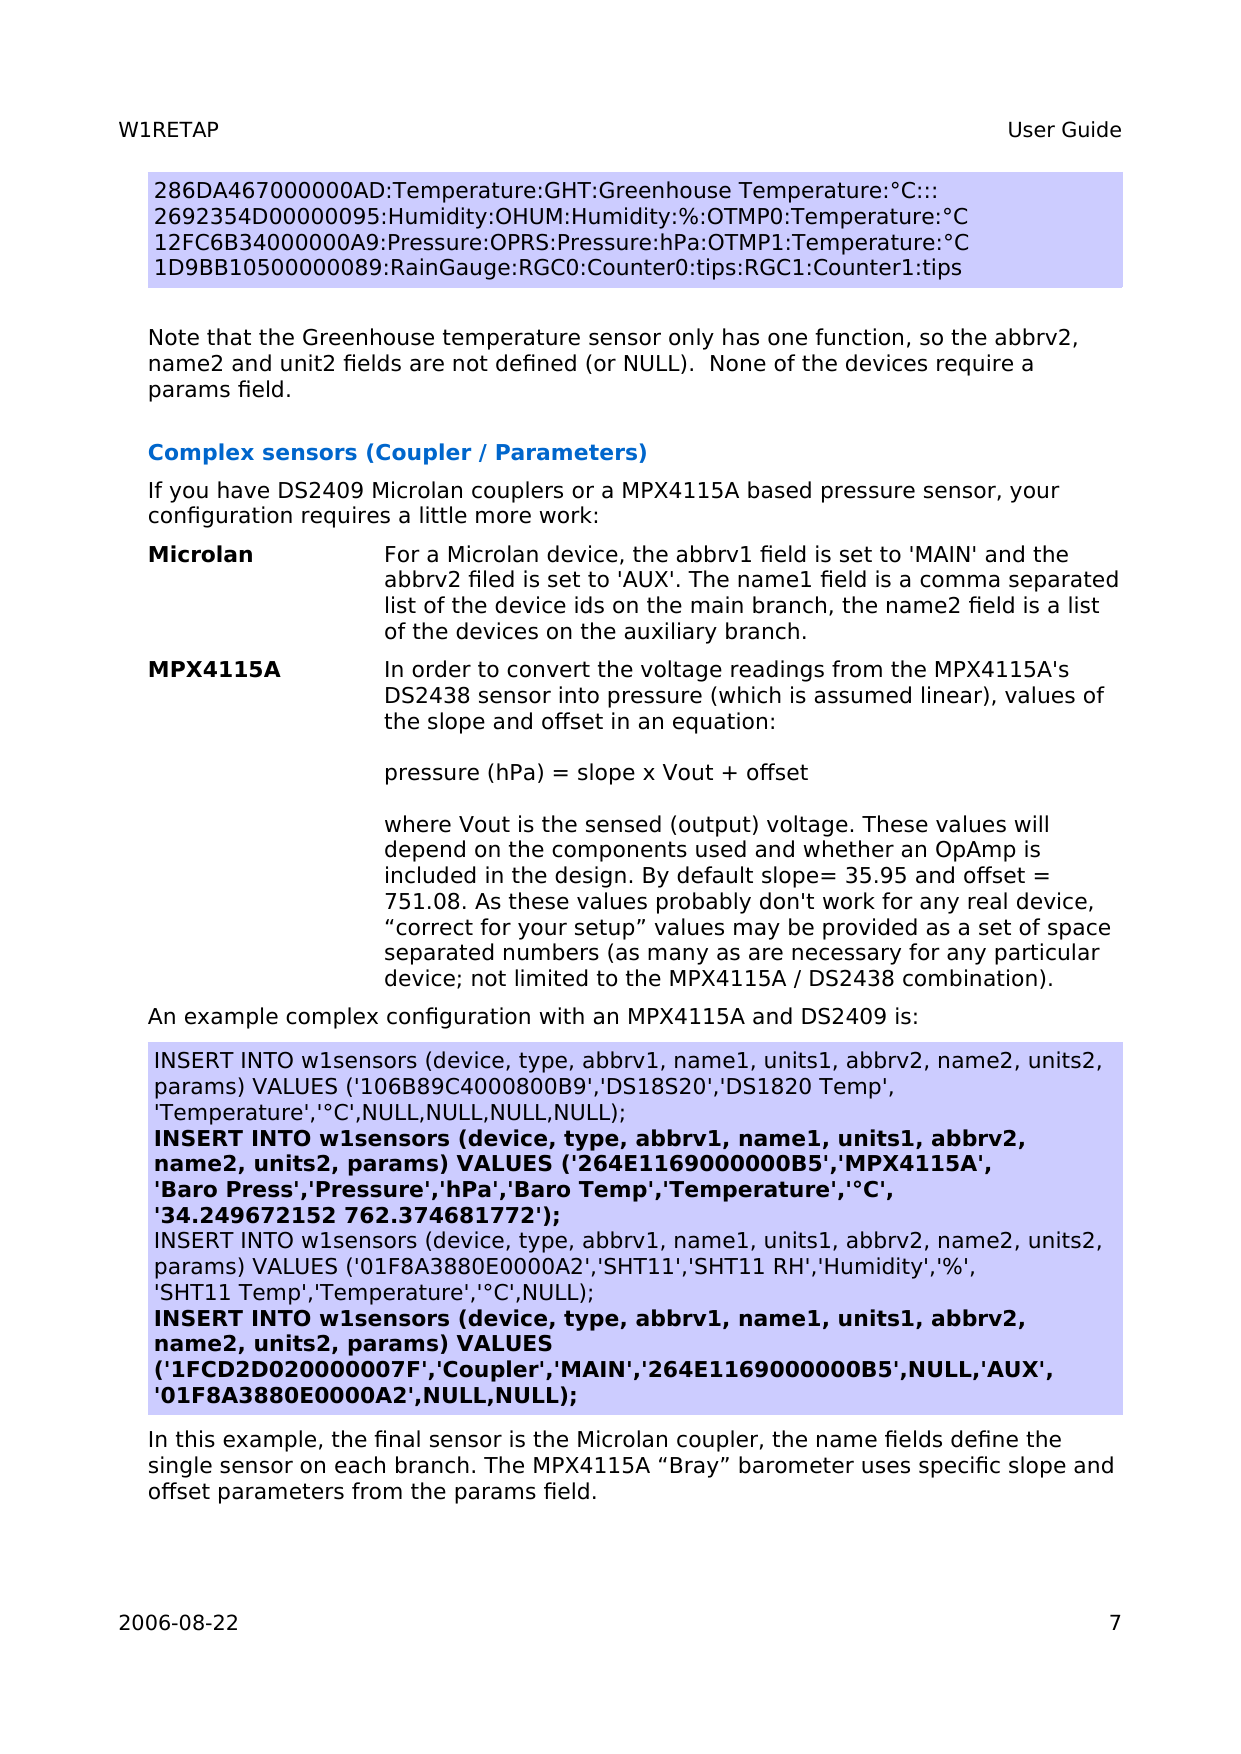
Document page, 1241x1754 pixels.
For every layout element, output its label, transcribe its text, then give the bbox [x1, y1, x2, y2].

list Microlan For a Microlan device, the abbrv1 field is set to 'MAIN' and the abbrv2 filed is set to 'AUX'. The name1 field is a comma separated list of the device ids on the main branch, the name2 field is a list of the devices on the auxiliary branch. [148, 542, 1122, 644]
text If you have DS2409 Microlan couplers or a MPX4115A based pressure sensor, your configuration requires a little more work: [148, 478, 1122, 529]
text 286DA467000000AD:Temperature:GHT:Greenhouse Temperature:°C::: 2692354D00000095:Humidity:OHUM:Humidity:%:OTMP0:Temperature:°C 12FC6B34000000A9:Pressure:OPRS:Pressure:hPa:OTMP1:Temperature:°C 1D9BB10500000089:RainGauge:RGC0:Counter0:tips:RGC1:Counter1:tips [149, 173, 1122, 287]
text INSERT INTO w1sensors (device, type, abbrv1, name1, units1, abbrv2, name2, units2, params) VALUES ('106B89C4000800B9','DS18S20','DS1820 Temp', 'Temperature','°C',NULL,NULL,NULL,NULL); INSERT INTO w1sensors (device, type, abbrv1, name1, units1, abbrv2, name2, units2, params) VALUES ('264E1169000000B5','MPX4115A', 'Baro Press','Pressure','hPa','Baro Temp','Temperature','°C', '34.249672152 762.374681772'); INSERT INTO w1sensors (device, type, abbrv1, name1, units1, abbrv2, name2, units2, params) VALUES ('01F8A3880E0000A2','SHT11','SHT11 RH','Humidity','%', 'SHT11 Temp','Temperature','°C',NULL); INSERT INTO w1sensors (device, type, abbrv1, name1, units1, abbrv2, name2, units2, params) VALUES ('1FCD2D020000007F','Coupler','MAIN','264E1169000000B5',NULL,'AUX', '01F8A3880E0000A2',NULL,NULL); [149, 1043, 1122, 1414]
subtitle Complex sensors (Coupler / Parameters) [148, 439, 1122, 465]
text Note that the Greenhouse temperature sensor only has one function, so the abbrv2, name2 and unit2 fields are not defined (or NULL). None of the devices require a params field. [148, 325, 1122, 402]
text In this example, the final sensor is the Microlan coupler, the name fields define the single sensor on each branch. The MPX4115A “Bray” barometer uses specific slope and offset parameters from the params field. [148, 1427, 1122, 1504]
list MPX4115A In order to convert the voltage readings from the MPX4115A's DS2438 sensor into pressure (which is assumed linear), values of the slope and offset in an equation: pressure (hPa) = slope x Vout + offset where Vout is the sensed (output) voltage. These values will depend on the components used and whether an OpAmp is included in the design. By default slope= 35.95 and offset = 751.08. As these values probably don't work for any real device, “correct for your setup” values may be provided as a set of space separated numbers (as many as are necessary for any particular device; not limited to the MPX4115A / DS2438 combination). [148, 657, 1122, 992]
list An example complex configuration with an MPX4115A and DS2409 is: [148, 1004, 1122, 1030]
